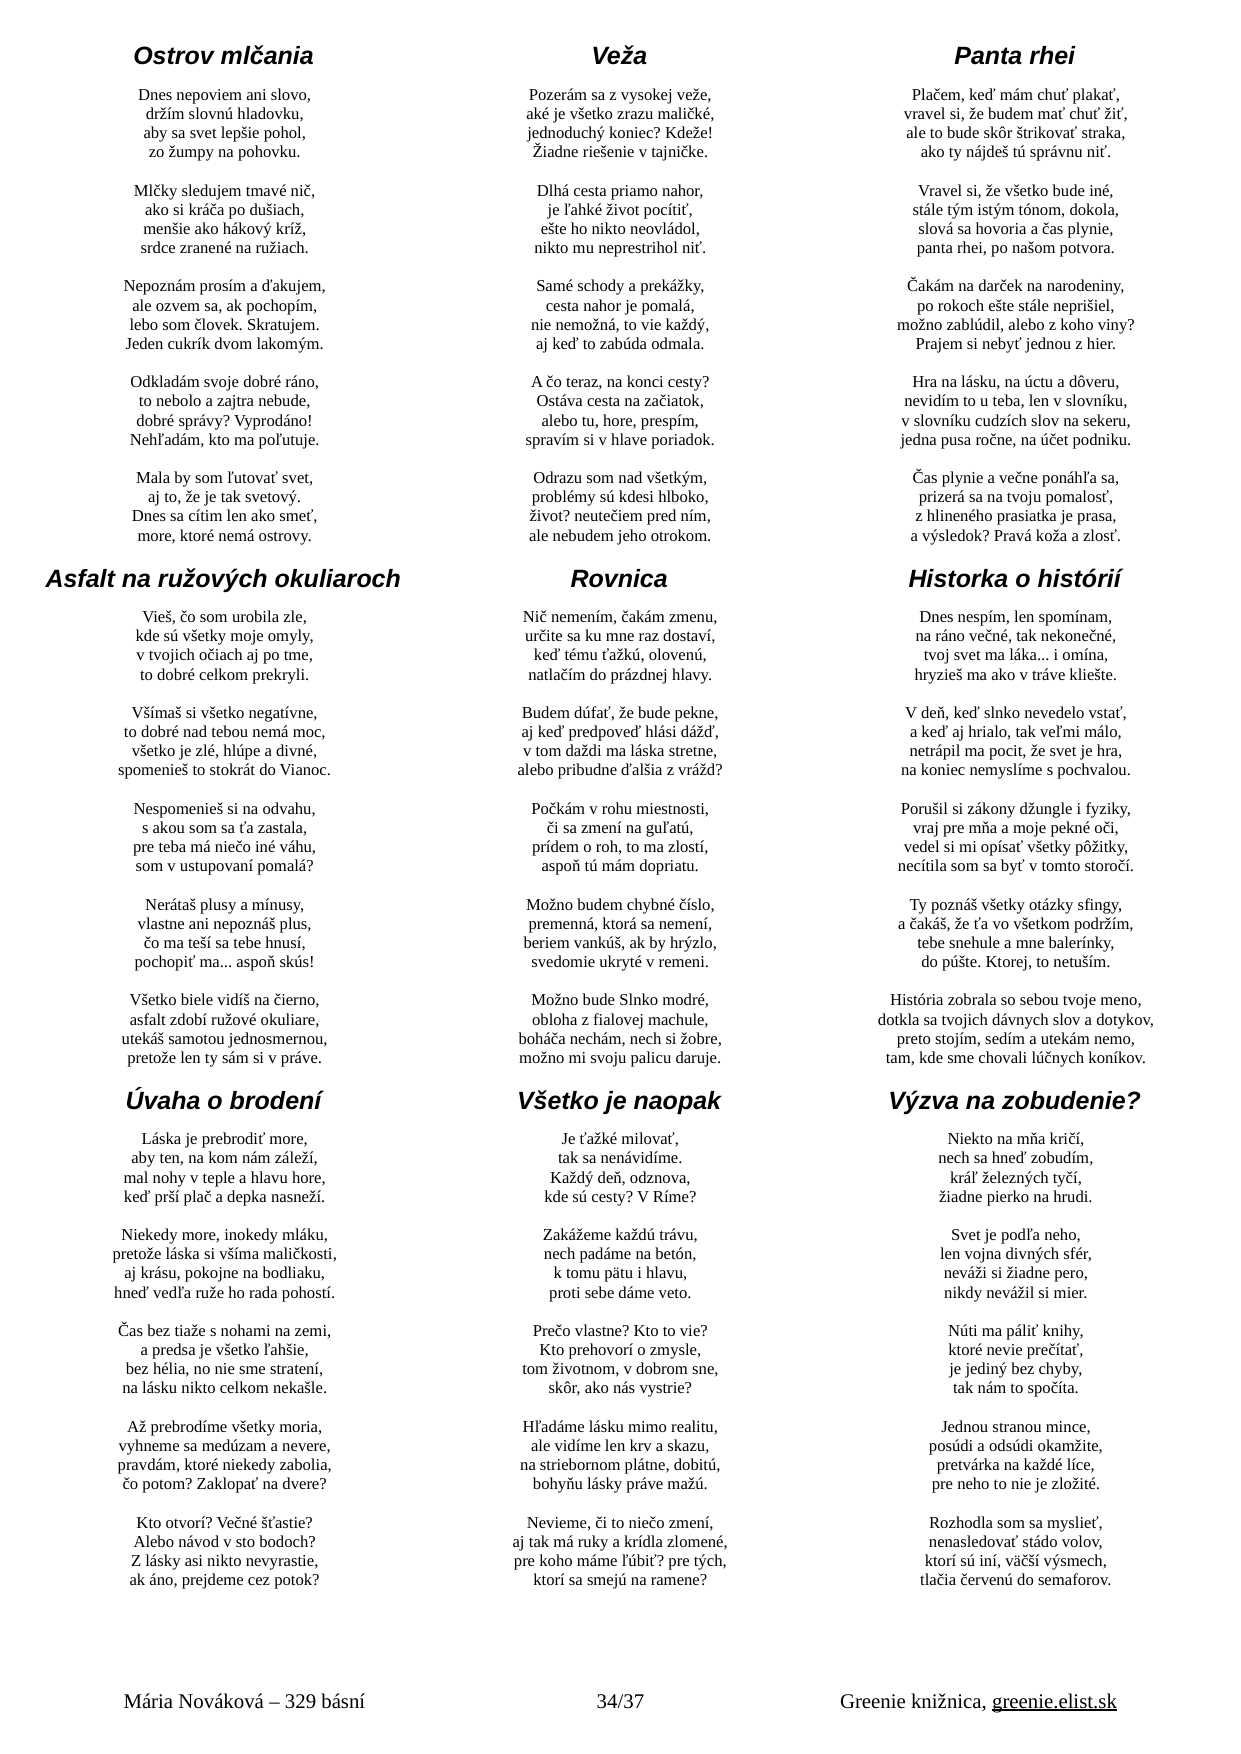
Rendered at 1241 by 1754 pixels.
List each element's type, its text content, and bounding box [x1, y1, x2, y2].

text Všímaš si všetko negatívne, [41, 703, 408, 722]
text alebo pribudne ďalšia z vrážd? [437, 760, 803, 779]
text zo žumpy na pohovku. [41, 142, 408, 161]
text Nehľadám, kto ma poľutuje. [41, 429, 408, 449]
text prídem o roh, to ma zlostí, [437, 837, 803, 856]
text aj keď to zabúda odmala. [437, 334, 803, 353]
text Žiadne riešenie v tajničke. [437, 142, 803, 161]
text Ostáva cesta na začiatok, [437, 391, 803, 410]
text vyhneme sa medúzam a nevere, [41, 1436, 408, 1455]
text to dobré celkom prekryli. [41, 664, 408, 683]
text v tom daždi ma láska stretne, [437, 741, 803, 760]
text Kto otvorí? Večné šťastie? [41, 1512, 408, 1532]
text to dobré nad tebou nemá moc, [41, 722, 408, 741]
text vravel si, že budem mať chuť žiť, [833, 104, 1199, 123]
text ale to bude skôr štrikovať straka, [833, 123, 1199, 142]
text Až prebrodíme všetky moria, [41, 1417, 408, 1436]
text len vojna divných sfér, [833, 1244, 1199, 1263]
text proti sebe dáme veto. [437, 1282, 803, 1302]
text Odkladám svoje dobré ráno, [41, 372, 408, 391]
text Budem dúfať, že bude pekne, [437, 703, 803, 722]
text posúdi a odsúdi okamžite, [833, 1436, 1199, 1455]
text nenasledovať stádo volov, [833, 1532, 1199, 1551]
text utekáš samotou jednosmernou, [41, 1028, 408, 1048]
text či sa zmení na guľatú, [437, 818, 803, 837]
text A čo teraz, na konci cesty? [437, 372, 803, 391]
text Láska je prebrodiť more, [41, 1129, 408, 1148]
text do púšte. Ktorej, to netuším. [833, 952, 1199, 971]
text ale nebudem jeho otrokom. [437, 525, 803, 544]
text je ľahké život pocítiť, [437, 199, 803, 219]
text žiadne pierko na hrudi. [833, 1187, 1199, 1206]
text mal nohy v teple a hlavu hore, [41, 1167, 408, 1187]
text a keď aj hrialo, tak veľmi málo, [833, 722, 1199, 741]
text pravdám, ktoré niekedy zabolia, [41, 1455, 408, 1474]
text Núti ma páliť knihy, [833, 1321, 1199, 1340]
text ale vidíme len krv a skazu, [437, 1436, 803, 1455]
text Nespomenieš si na odvahu, [41, 798, 408, 818]
text asfalt zdobí ružové okuliare, [41, 1009, 408, 1028]
subtitle Ostrov mlčania [41, 41, 408, 70]
text a čakáš, že ťa vo všetkom podržím, [833, 913, 1199, 933]
text Mala by som ľutovať svet, [41, 468, 408, 487]
text problémy sú kdesi hlboko, [437, 487, 803, 506]
text Vravel si, že všetko bude iné, [833, 180, 1199, 199]
text natlačím do prázdnej hlavy. [437, 664, 803, 683]
text pochopiť ma... aspoň skús! [41, 952, 408, 971]
text ktorí sú iní, väčší výsmech, [833, 1551, 1199, 1570]
text Čakám na darček na narodeniny, [833, 276, 1199, 295]
text Rozhodla som sa myslieť, [833, 1512, 1199, 1532]
text ak áno, prejdeme cez potok? [41, 1570, 408, 1589]
text Kto prehovorí o zmysle, [437, 1340, 803, 1359]
text spomenieš to stokrát do Vianoc. [41, 760, 408, 779]
text možno zablúdil, alebo z koho viny? [833, 314, 1199, 334]
text keď prší plač a depka nasneží. [41, 1187, 408, 1206]
text keď tému ťažkú, olovenú, [437, 645, 803, 664]
text Nevieme, či to niečo zmení, [437, 1512, 803, 1532]
subtitle Veža [437, 41, 803, 70]
text necítila som sa byť v tomto storočí. [833, 856, 1199, 875]
text nevidím to u teba, len v slovníku, [833, 391, 1199, 410]
text aj tak má ruky a krídla zlomené, [437, 1532, 803, 1551]
subtitle Rovnica [437, 564, 803, 592]
text aby ten, na kom nám záleží, [41, 1148, 408, 1167]
text Ty poznáš všetky otázky sfingy, [833, 894, 1199, 913]
text Niekedy more, inokedy mláku, [41, 1225, 408, 1244]
text tak sa nenávidíme. [437, 1148, 803, 1167]
text srdce zranené na ružiach. [41, 238, 408, 257]
text som v ustupovaní pomalá? [41, 856, 408, 875]
text tlačia červenú do semaforov. [833, 1570, 1199, 1589]
text pretože láska si všíma maličkosti, [41, 1244, 408, 1263]
text čo ma teší sa tebe hnusí, [41, 933, 408, 952]
text tvoj svet ma láka... i omína, [833, 645, 1199, 664]
text aké je všetko zrazu maličké, [437, 104, 803, 123]
text V deň, keď slnko nevedelo vstať, [833, 703, 1199, 722]
text Jeden cukrík dvom lakomým. [41, 334, 408, 353]
text Všetko biele vidíš na čierno, [41, 990, 408, 1009]
text všetko je zlé, hlúpe a divné, [41, 741, 408, 760]
text Možno bude Slnko modré, [437, 990, 803, 1009]
text z hlineného prasiatka je prasa, [833, 506, 1199, 525]
text skôr, ako nás vystrie? [437, 1378, 803, 1397]
text panta rhei, po našom potvora. [833, 238, 1199, 257]
text Dnes sa cítim len ako smeť, [41, 506, 408, 525]
text Alebo návod v sto bodoch? [41, 1532, 408, 1551]
text k tomu pätu i hlavu, [437, 1263, 803, 1282]
text vlastne ani nepoznáš plus, [41, 913, 408, 933]
text beriem vankúš, ak by hrýzlo, [437, 933, 803, 952]
text slová sa hovoria a čas plynie, [833, 219, 1199, 238]
text ale ozvem sa, ak pochopím, [41, 295, 408, 314]
subtitle Historka o histórií [833, 564, 1199, 592]
text Počkám v rohu miestnosti, [437, 798, 803, 818]
text Hra na lásku, na úctu a dôveru, [833, 372, 1199, 391]
text Dnes nespím, len spomínam, [833, 607, 1199, 626]
text ktorí sa smejú na ramene? [437, 1570, 803, 1589]
text cesta nahor je pomalá, [437, 295, 803, 314]
text Nepoznám prosím a ďakujem, [41, 276, 408, 295]
text Zakážeme každú trávu, [437, 1225, 803, 1244]
text jedna pusa ročne, na účet podniku. [833, 429, 1199, 449]
text Nič nemením, čakám zmenu, [437, 607, 803, 626]
text Z lásky asi nikto nevyrastie, [41, 1551, 408, 1570]
text preto stojím, sedím a utekám nemo, [833, 1028, 1199, 1048]
text vedel si mi opísať všetky pôžitky, [833, 837, 1199, 856]
text Je ťažké milovať, [437, 1129, 803, 1148]
text aby sa svet lepšie pohol, [41, 123, 408, 142]
text a predsa je všetko ľahšie, [41, 1340, 408, 1359]
text tak nám to spočíta. [833, 1378, 1199, 1397]
text prizerá sa na tvoju pomalosť, [833, 487, 1199, 506]
text Prečo vlastne? Kto to vie? [437, 1321, 803, 1340]
text nie nemožná, to vie každý, [437, 314, 803, 334]
text spravím si v hlave poriadok. [437, 429, 803, 449]
text a výsledok? Pravá koža a zlosť. [833, 525, 1199, 544]
text more, ktoré nemá ostrovy. [41, 525, 408, 544]
text hryzieš ma ako v tráve kliešte. [833, 664, 1199, 683]
text aj to, že je tak svetový. [41, 487, 408, 506]
text dobré správy? Vyprodáno! [41, 410, 408, 429]
subtitle Výzva na zobudenie? [833, 1086, 1199, 1115]
text Vieš, čo som urobila zle, [41, 607, 408, 626]
text to nebolo a zajtra nebude, [41, 391, 408, 410]
text na striebornom plátne, dobitú, [437, 1455, 803, 1474]
text Mlčky sledujem tmavé nič, [41, 180, 408, 199]
text ako si kráča po dušiach, [41, 199, 408, 219]
text vraj pre mňa a moje pekné oči, [833, 818, 1199, 837]
text neváži si žiadne pero, [833, 1263, 1199, 1282]
text boháča nechám, nech si žobre, [437, 1028, 803, 1048]
text hneď vedľa ruže ho rada pohostí. [41, 1282, 408, 1302]
text ktoré nevie prečítať, [833, 1340, 1199, 1359]
text určite sa ku mne raz dostaví, [437, 626, 803, 645]
text po rokoch ešte stále neprišiel, [833, 295, 1199, 314]
text pretože len ty sám si v práve. [41, 1048, 408, 1067]
text nech sa hneď zobudím, [833, 1148, 1199, 1167]
text tom životnom, v dobrom sne, [437, 1359, 803, 1378]
text na lásku nikto celkom nekašle. [41, 1378, 408, 1397]
text Čas plynie a večne ponáhľa sa, [833, 468, 1199, 487]
text Pozerám sa z vysokej veže, [437, 84, 803, 104]
text Možno budem chybné číslo, [437, 894, 803, 913]
text nech padáme na betón, [437, 1244, 803, 1263]
text Dnes nepoviem ani slovo, [41, 84, 408, 104]
subtitle Úvaha o brodení [41, 1086, 408, 1115]
subtitle Všetko je naopak [437, 1086, 803, 1115]
text Každý deň, odznova, [437, 1167, 803, 1187]
text bez hélia, no nie sme stratení, [41, 1359, 408, 1378]
text na koniec nemyslíme s pochvalou. [833, 760, 1199, 779]
text Samé schody a prekážky, [437, 276, 803, 295]
text pre neho to nie je zložité. [833, 1474, 1199, 1493]
text nikdy nevážil si mier. [833, 1282, 1199, 1302]
text nikto mu neprestrihol niť. [437, 238, 803, 257]
text čo potom? Zaklopať na dvere? [41, 1474, 408, 1493]
text na ráno večné, tak nekonečné, [833, 626, 1199, 645]
text lebo som človek. Skratujem. [41, 314, 408, 334]
text História zobrala so sebou tvoje meno, [833, 990, 1199, 1009]
text tam, kde sme chovali lúčnych koníkov. [833, 1048, 1199, 1067]
text svedomie ukryté v remeni. [437, 952, 803, 971]
text možno mi svoju palicu daruje. [437, 1048, 803, 1067]
text pre teba má niečo iné váhu, [41, 837, 408, 856]
text alebo tu, hore, prespím, [437, 410, 803, 429]
text Svet je podľa neho, [833, 1225, 1199, 1244]
text život? neutečiem pred ním, [437, 506, 803, 525]
text Niekto na mňa kričí, [833, 1129, 1199, 1148]
text Jednou stranou mince, [833, 1417, 1199, 1436]
text ešte ho nikto neovládol, [437, 219, 803, 238]
text Prajem si nebyť jednou z hier. [833, 334, 1199, 353]
text Odrazu som nad všetkým, [437, 468, 803, 487]
text kde sú všetky moje omyly, [41, 626, 408, 645]
text aj krásu, pokojne na bodliaku, [41, 1263, 408, 1282]
text kráľ železných tyčí, [833, 1167, 1199, 1187]
text Porušil si zákony džungle i fyziky, [833, 798, 1199, 818]
text bohyňu lásky práve mažú. [437, 1474, 803, 1493]
subtitle Panta rhei [833, 41, 1199, 70]
text pre koho máme ľúbiť? pre tých, [437, 1551, 803, 1570]
text Nerátaš plusy a mínusy, [41, 894, 408, 913]
text premenná, ktorá sa nemení, [437, 913, 803, 933]
text stále tým istým tónom, dokola, [833, 199, 1199, 219]
text menšie ako hákový kríž, [41, 219, 408, 238]
text pretvárka na každé líce, [833, 1455, 1199, 1474]
text Dlhá cesta priamo nahor, [437, 180, 803, 199]
text s akou som sa ťa zastala, [41, 818, 408, 837]
text tebe snehule a mne balerínky, [833, 933, 1199, 952]
text držím slovnú hladovku, [41, 104, 408, 123]
text je jediný bez chyby, [833, 1359, 1199, 1378]
text kde sú cesty? V Ríme? [437, 1187, 803, 1206]
text aspoň tú mám dopriatu. [437, 856, 803, 875]
text obloha z fialovej machule, [437, 1009, 803, 1028]
text netrápil ma pocit, že svet je hra, [833, 741, 1199, 760]
text Plačem, keď mám chuť plakať, [833, 84, 1199, 104]
text Čas bez tiaže s nohami na zemi, [41, 1321, 408, 1340]
text dotkla sa tvojich dávnych slov a dotykov, [833, 1009, 1199, 1028]
text Hľadáme lásku mimo realitu, [437, 1417, 803, 1436]
subtitle Asfalt na ružových okuliaroch [41, 564, 408, 592]
text ako ty nájdeš tú správnu niť. [833, 142, 1199, 161]
text v tvojich očiach aj po tme, [41, 645, 408, 664]
text jednoduchý koniec? Kdeže! [437, 123, 803, 142]
text aj keď predpoveď hlási dážď, [437, 722, 803, 741]
text v slovníku cudzích slov na sekeru, [833, 410, 1199, 429]
